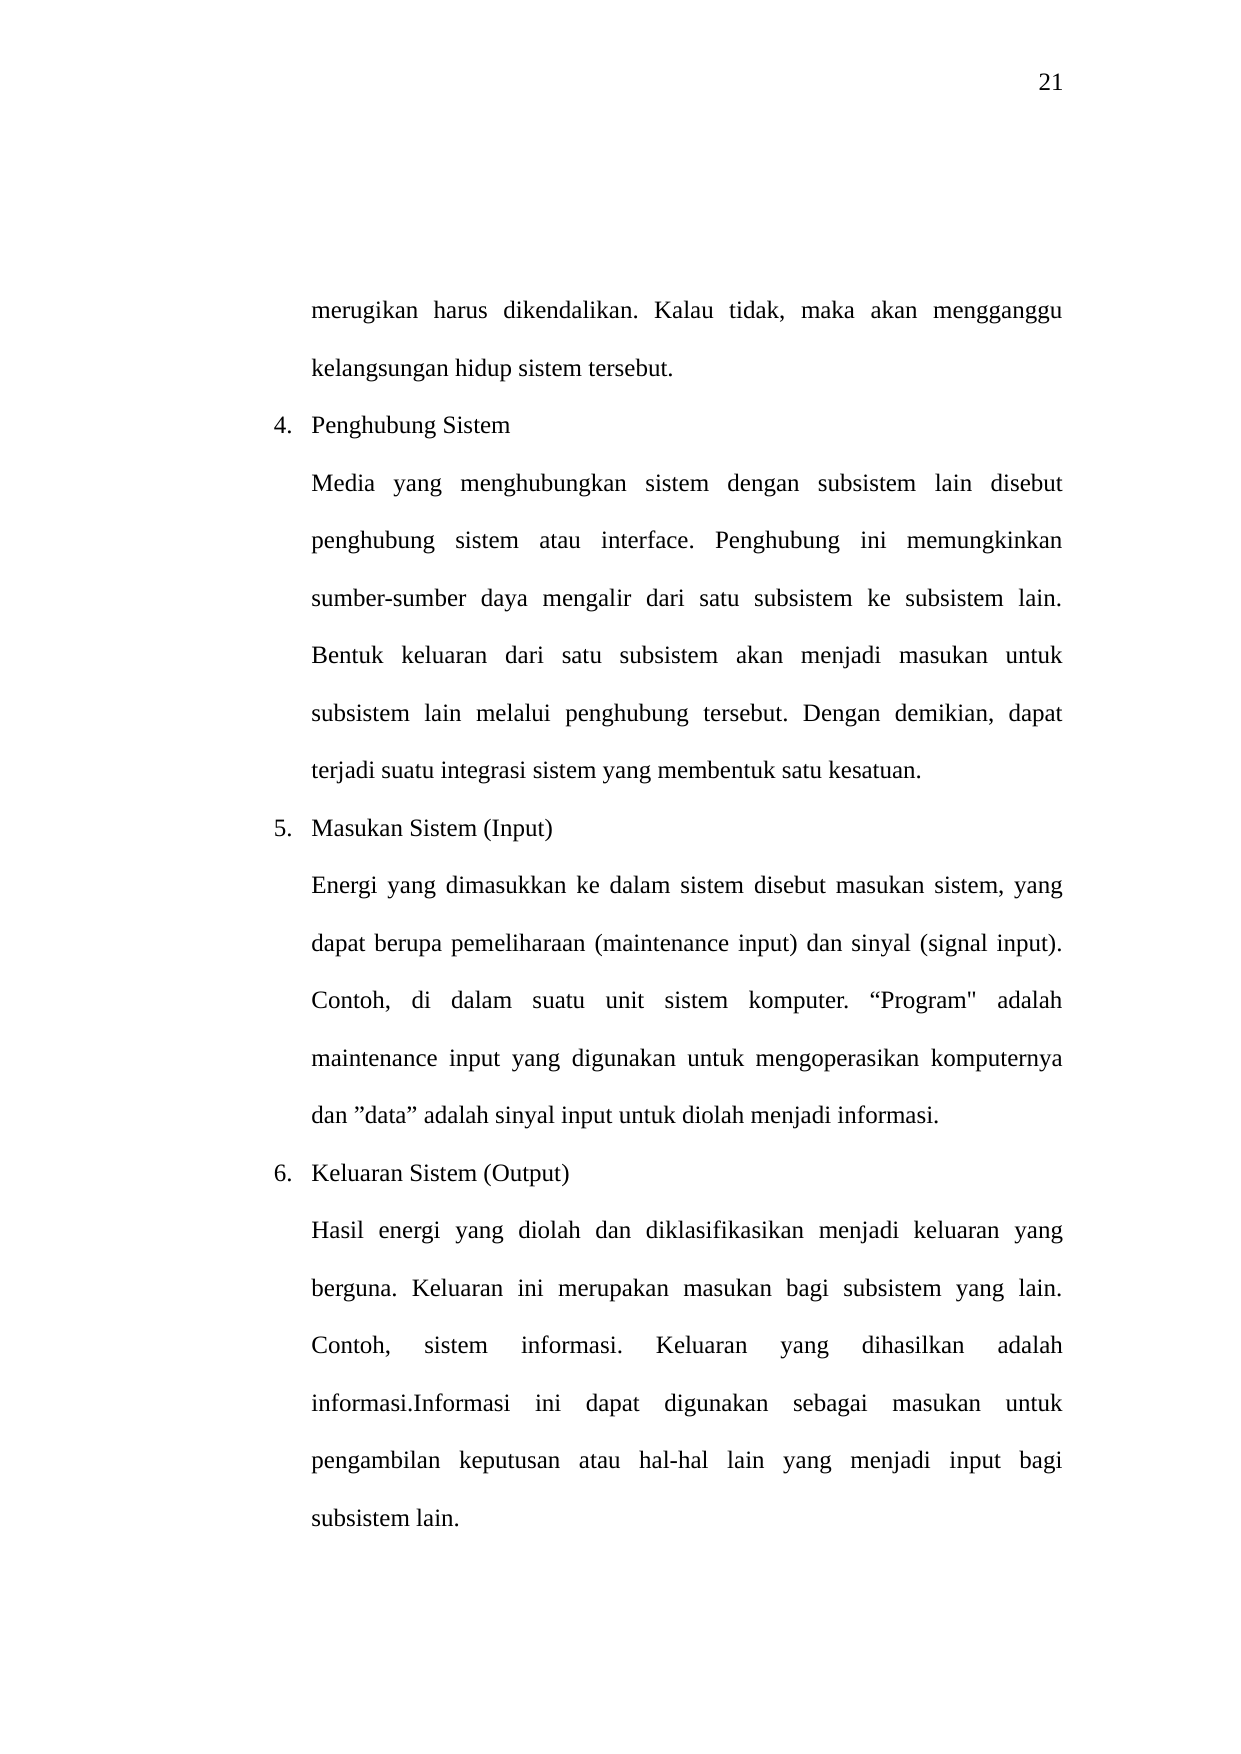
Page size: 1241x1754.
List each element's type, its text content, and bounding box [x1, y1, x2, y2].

list Masukan Sistem (Input) [274, 813, 1063, 842]
list Hasil energi yang diolah dan diklasifikasikan menjadi keluaran yang berguna. Keluaran ini merupakan masukan bagi subsistem yang lain. Contoh, sistem informasi. Keluaran yang dihasilkan adalah informasi.Informasi ini dapat digunakan sebagai masukan untuk pengambilan keputusan atau hal-hal lain yang menjadi input bagi subsistem lain. [274, 1215, 1063, 1532]
list Penghubung Sistem [274, 410, 1063, 439]
list merugikan harus dikendalikan. Kalau tidak, maka akan mengganggu kelangsungan hidup sistem tersebut. [274, 295, 1063, 382]
list Keluaran Sistem (Output) [274, 1158, 1063, 1187]
list Media yang menghubungkan sistem dengan subsistem lain disebut penghubung sistem atau interface. Penghubung ini memungkinkan sumber-sumber daya mengalir dari satu subsistem ke subsistem lain. Bentuk keluaran dari satu subsistem akan menjadi masukan untuk subsistem lain melalui penghubung tersebut. Dengan demikian, dapat terjadi suatu integrasi sistem yang membentuk satu kesatuan. [274, 468, 1063, 784]
list Energi yang dimasukkan ke dalam sistem disebut masukan sistem, yang dapat berupa pemeliharaan (maintenance input) dan sinyal (signal input). Contoh, di dalam suatu unit sistem komputer. “Program" adalah maintenance input yang digunakan untuk mengoperasikan komputernya dan ”data” adalah sinyal input untuk diolah menjadi informasi. [274, 870, 1063, 1129]
